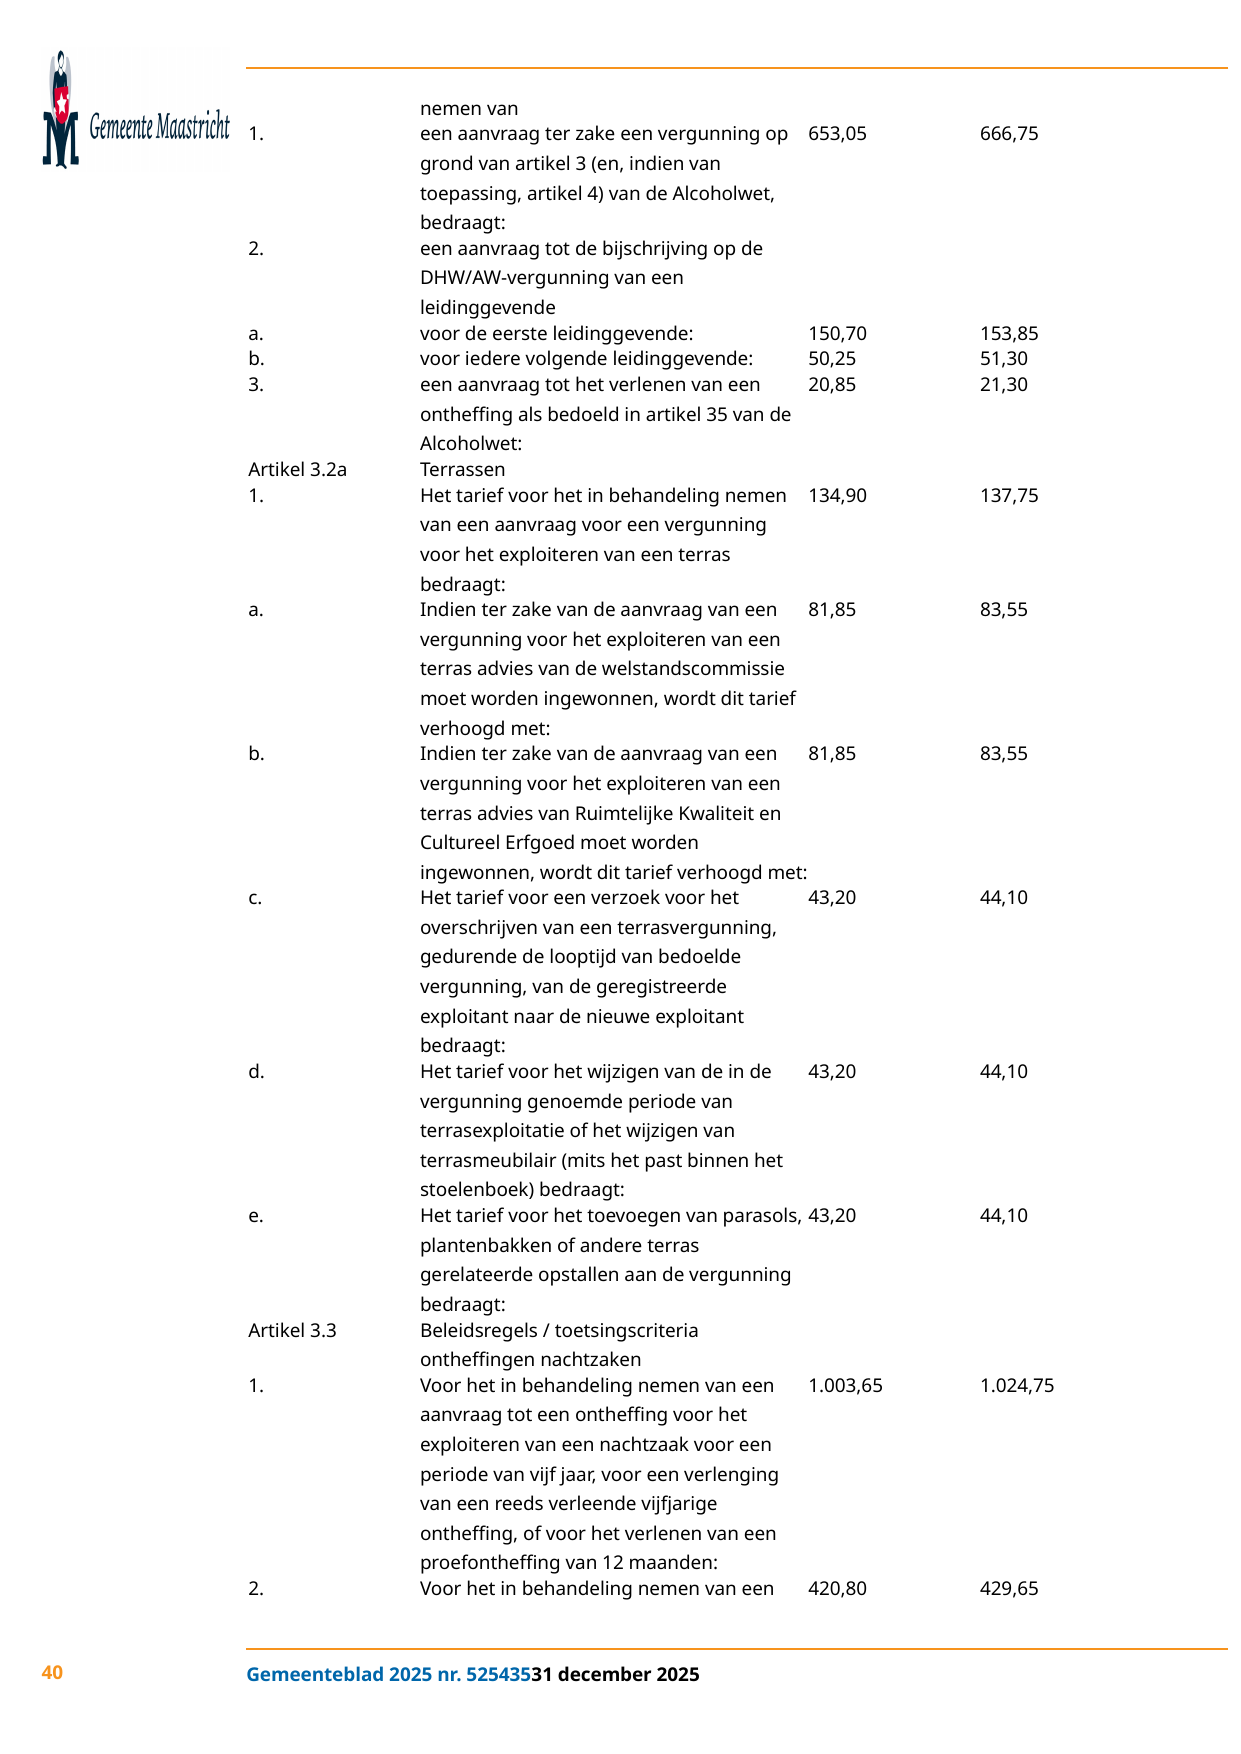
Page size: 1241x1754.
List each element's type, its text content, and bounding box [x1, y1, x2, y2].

table_cell [808, 1317, 980, 1372]
table_cell 2. [248, 1575, 420, 1601]
table_cell b. [248, 741, 420, 884]
table_cell e. [248, 1202, 420, 1317]
table_cell 420,80 [808, 1575, 980, 1601]
table_cell 21,30 [980, 371, 1152, 456]
table_cell 150,70 [808, 320, 980, 346]
table_cell Voor het in behandeling nemen van een [420, 1575, 808, 1601]
table_cell Het tarief voor het toevoegen van parasols, plantenbakken of andere terras gerelateerde opstallen aan de vergunning bedraagt: [420, 1202, 808, 1317]
table_cell 81,85 [808, 596, 980, 741]
table_cell [248, 95, 420, 121]
table_cell [980, 1317, 1152, 1372]
table_cell 44,10 [980, 1058, 1152, 1202]
table_cell een aanvraag tot de bijschrijving op de DHW/AW-vergunning van een leidinggevende [420, 235, 808, 320]
table_cell 43,20 [808, 1058, 980, 1202]
table_cell 43,20 [808, 885, 980, 1058]
table_cell 44,10 [980, 885, 1152, 1058]
table_cell een aanvraag ter zake een vergunning op grond van artikel 3 (en, indien van toepassing, artikel 4) van de Alcoholwet, bedraagt: [420, 121, 808, 235]
table_cell 1. [248, 1372, 420, 1575]
table_cell 666,75 [980, 121, 1152, 235]
table_cell 1.024,75 [980, 1372, 1152, 1575]
table_cell Indien ter zake van de aanvraag van een vergunning voor het exploiteren van een terras advies van de welstandscommissie moet worden ingewonnen, wordt dit tarief verhoogd met: [420, 596, 808, 741]
table_cell a. [248, 320, 420, 346]
table_cell 1. [248, 482, 420, 596]
table_cell [808, 235, 980, 320]
table_cell 1. [248, 121, 420, 235]
table_cell 153,85 [980, 320, 1152, 346]
table_cell 1.003,65 [808, 1372, 980, 1575]
table_cell Het tarief voor een verzoek voor het overschrijven van een terrasvergunning, gedurende de looptijd van bedoelde vergunning, van de geregistreerde exploitant naar de nieuwe exploitant bedraagt: [420, 885, 808, 1058]
table_cell 83,55 [980, 596, 1152, 741]
table_cell 81,85 [808, 741, 980, 884]
table_cell c. [248, 885, 420, 1058]
table_cell 50,25 [808, 346, 980, 371]
table_cell a. [248, 596, 420, 741]
table_cell 83,55 [980, 741, 1152, 884]
table_cell 43,20 [808, 1202, 980, 1317]
table_cell b. [248, 346, 420, 371]
table_cell 20,85 [808, 371, 980, 456]
table_cell voor iedere volgende leidinggevende: [420, 346, 808, 371]
table_cell d. [248, 1058, 420, 1202]
table_cell [980, 95, 1152, 121]
table_cell Voor het in behandeling nemen van een aanvraag tot een ontheffing voor het exploiteren van een nachtzaak voor een periode van vijf jaar, voor een verlenging van een reeds verleende vijfjarige ontheffing, of voor het verlenen van een proefontheffing van 12 maanden: [420, 1372, 808, 1575]
table_cell 3. [248, 371, 420, 456]
table_cell Het tarief voor het in behandeling nemen van een aanvraag voor een vergunning voor het exploiteren van een terras bedraagt: [420, 482, 808, 596]
table_cell Artikel 3.3 [248, 1317, 420, 1372]
table_cell 51,30 [980, 346, 1152, 371]
table_cell [808, 95, 980, 121]
table_cell [808, 456, 980, 482]
table_cell 44,10 [980, 1202, 1152, 1317]
table_cell [980, 456, 1152, 482]
table_cell Indien ter zake van de aanvraag van een vergunning voor het exploiteren van een terras advies van Ruimtelijke Kwaliteit en Cultureel Erfgoed moet worden ingewonnen, wordt dit tarief verhoogd met: [420, 741, 808, 884]
table_cell 653,05 [808, 121, 980, 235]
table_cell een aanvraag tot het verlenen van een ontheffing als bedoeld in artikel 35 van de Alcoholwet: [420, 371, 808, 456]
picture [41, 47, 231, 172]
table_cell voor de eerste leidinggevende: [420, 320, 808, 346]
table_cell Terrassen [420, 456, 808, 482]
table_cell [980, 235, 1152, 320]
table_cell 137,75 [980, 482, 1152, 596]
table_cell Het tarief voor het wijzigen van de in de vergunning genoemde periode van terrasexploitatie of het wijzigen van terrasmeubilair (mits het past binnen het stoelenboek) bedraagt: [420, 1058, 808, 1202]
table_cell Artikel 3.2a [248, 456, 420, 482]
table_cell nemen van [420, 95, 808, 121]
table_cell 2. [248, 235, 420, 320]
table_cell 134,90 [808, 482, 980, 596]
table_cell 429,65 [980, 1575, 1152, 1601]
table_cell Beleidsregels / toetsingscriteria ontheffingen nachtzaken [420, 1317, 808, 1372]
